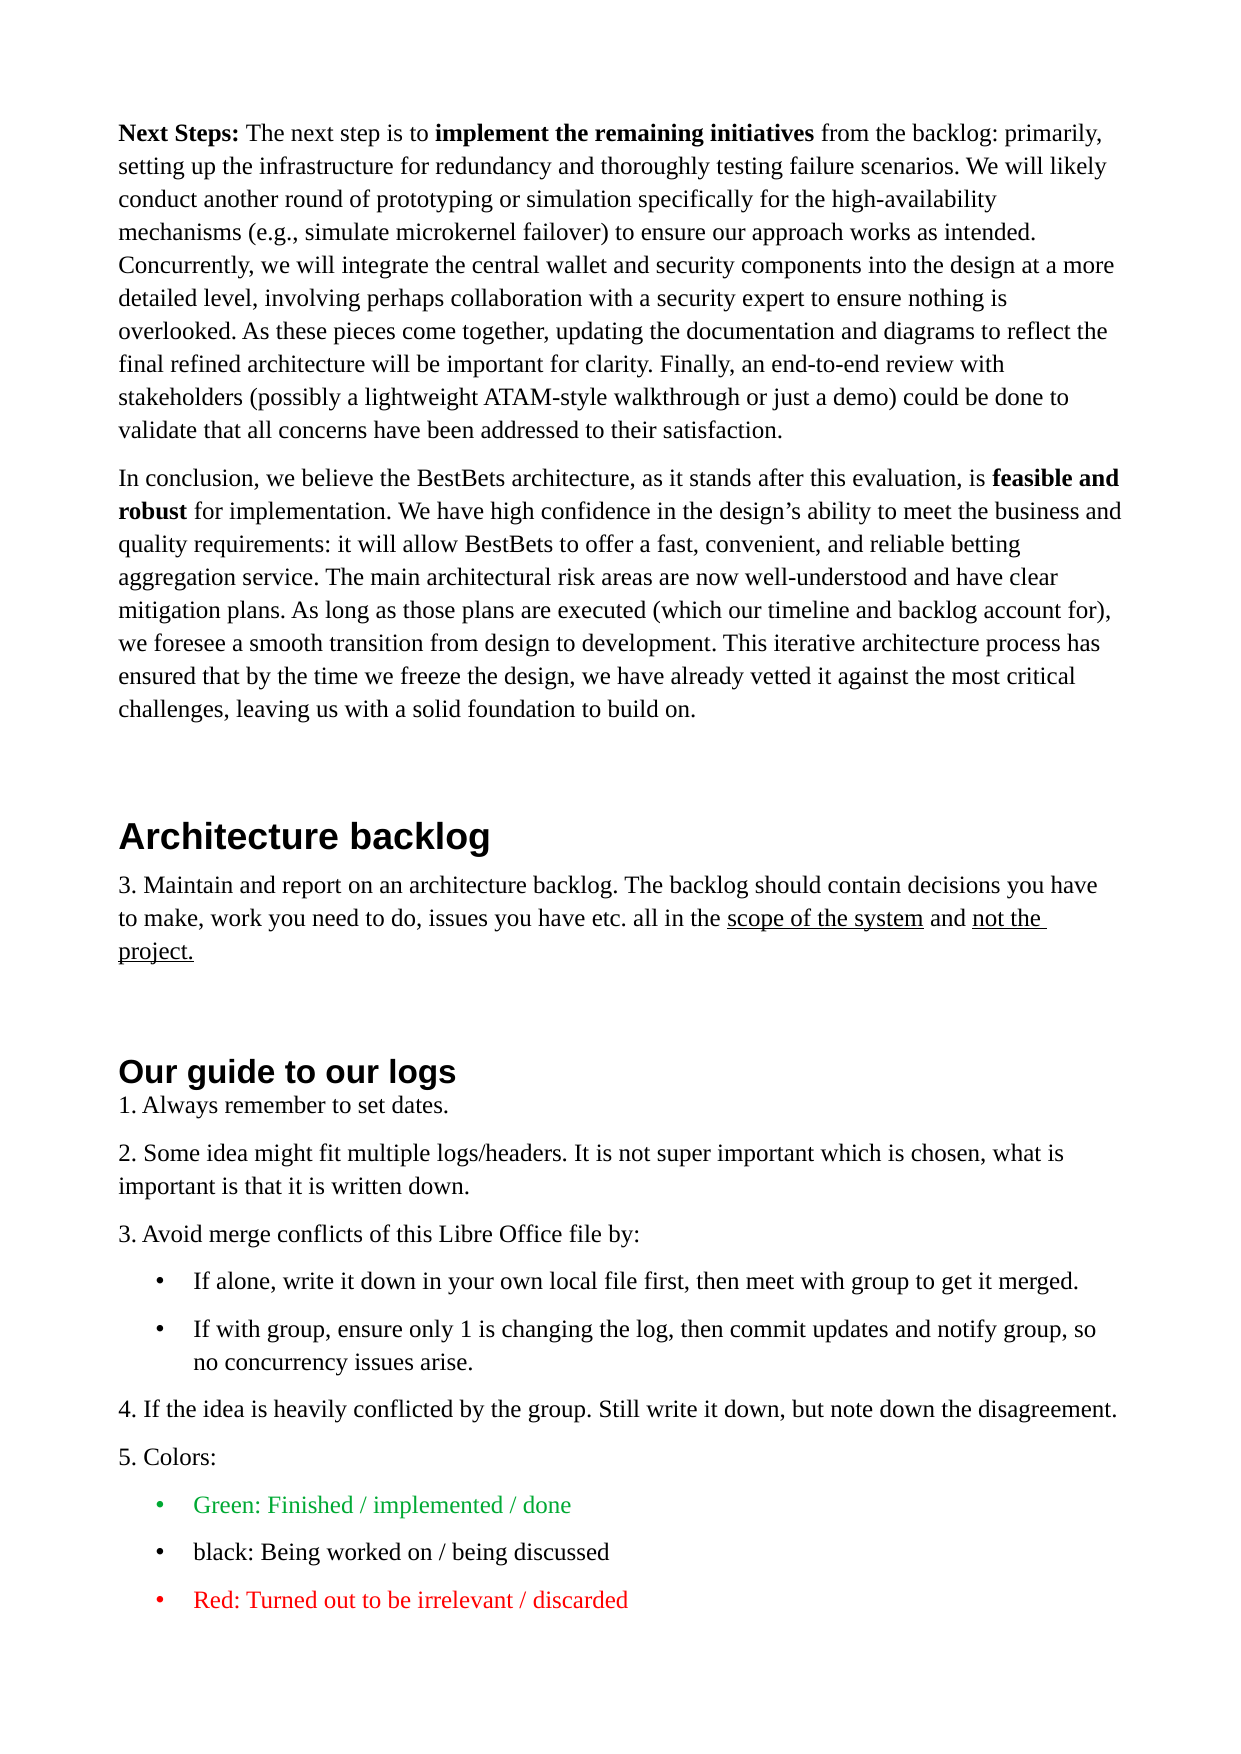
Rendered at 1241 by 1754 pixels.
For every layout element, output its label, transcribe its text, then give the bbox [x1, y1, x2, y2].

text 5. Colors: [118, 1442, 1122, 1471]
list black: Being worked on / being discussed [156, 1537, 1122, 1566]
text 4. If the idea is heavily conflicted by the group. Still write it down, but note down the disagreement. [118, 1394, 1122, 1423]
text 1. Always remember to set dates. [118, 1090, 1122, 1119]
list Red: Turned out to be irrelevant / discarded [156, 1585, 1122, 1614]
subtitle Our guide to our logs [118, 1052, 1122, 1090]
text 2. Some idea might fit multiple logs/headers. It is not super important which is chosen, what is important is that it is written down. [118, 1138, 1122, 1200]
text Next Steps: The next step is to implement the remaining initiatives from the backlog: primarily, setting up the infrastructure for redundancy and thoroughly testing failure scenarios. We will likely conduct another round of prototyping or simulation specifically for the high-availability mechanisms (e.g., simulate microkernel failover) to ensure our approach works as intended. Concurrently, we will integrate the central wallet and security components into the design at a more detailed level, involving perhaps collaboration with a security expert to ensure nothing is overlooked. As these pieces come together, updating the documentation and diagrams to reflect the final refined architecture will be important for clarity. Finally, an end-to-end review with stakeholders (possibly a lightweight ATAM-style walkthrough or just a demo) could be done to validate that all concerns have been addressed to their satisfaction. [118, 118, 1122, 444]
text 3. Avoid merge conflicts of this Libre Office file by: [118, 1219, 1122, 1247]
list Green: Finished / implemented / done [156, 1490, 1122, 1518]
list If alone, write it down in your own local file first, then meet with group to get it merged. [156, 1266, 1122, 1295]
text 3. Maintain and report on an architecture backlog. The backlog should contain decisions you have to make, work you need to do, issues you have etc. all in the scope of the system and not the project. [118, 870, 1122, 965]
subtitle Architecture backlog [118, 814, 1122, 857]
text In conclusion, we believe the BestBets architecture, as it stands after this evaluation, is feasible and robust for implementation. We have high confidence in the design’s ability to meet the business and quality requirements: it will allow BestBets to offer a fast, convenient, and reliable betting aggregation service. The main architectural risk areas are now well-understood and have clear mitigation plans. As long as those plans are executed (which our timeline and backlog account for), we foresee a smooth transition from design to development. This iterative architecture process has ensured that by the time we freeze the design, we have already vetted it against the most critical challenges, leaving us with a solid foundation to build on. [118, 463, 1122, 723]
list If with group, ensure only 1 is changing the log, then commit updates and notify group, so no concurrency issues arise. [156, 1314, 1122, 1376]
